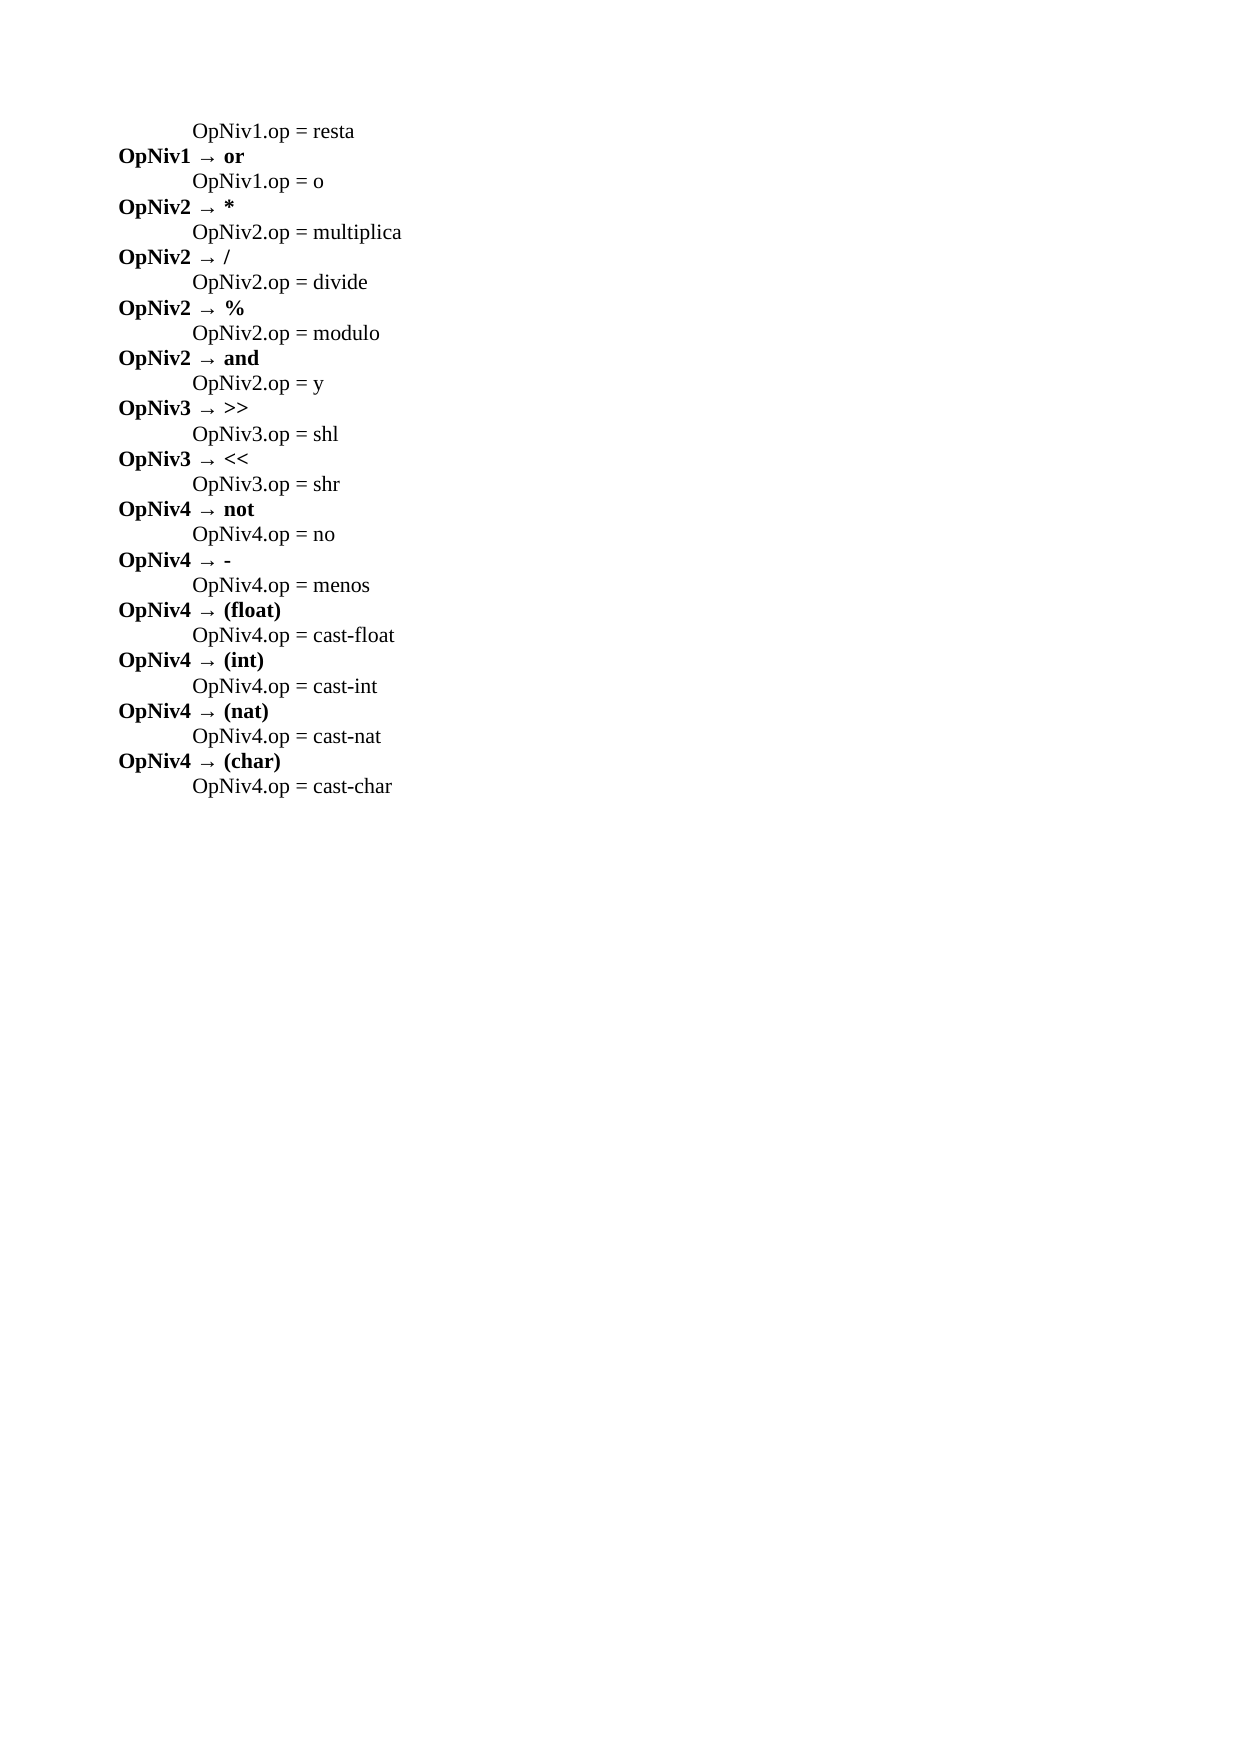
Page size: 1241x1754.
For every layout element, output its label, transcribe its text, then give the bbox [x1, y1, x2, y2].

text OpNiv4.op = cast-char [118, 773, 1122, 799]
text OpNiv3 → << [118, 446, 1122, 471]
text OpNiv3.op = shr [118, 471, 1122, 496]
text OpNiv4 → not [118, 496, 1122, 521]
text OpNiv2.op = y [118, 370, 1122, 395]
text OpNiv2 → and [118, 345, 1122, 370]
text OpNiv4.op = cast-nat [118, 723, 1122, 748]
text OpNiv2.op = modulo [118, 320, 1122, 345]
text OpNiv4.op = no [118, 521, 1122, 547]
text OpNiv4 → (int) [118, 647, 1122, 673]
text OpNiv4.op = menos [118, 572, 1122, 597]
text OpNiv1.op = resta [118, 118, 1122, 143]
text OpNiv1 → or [118, 143, 1122, 168]
text OpNiv2 → * [118, 194, 1122, 219]
text OpNiv2 → / [118, 244, 1122, 269]
text OpNiv4.op = cast-float [118, 622, 1122, 647]
text OpNiv3.op = shl [118, 421, 1122, 446]
text OpNiv4 → (float) [118, 597, 1122, 622]
text OpNiv4.op = cast-int [118, 673, 1122, 698]
text OpNiv2.op = multiplica [118, 219, 1122, 244]
text OpNiv4 → - [118, 547, 1122, 572]
text OpNiv2.op = divide [118, 269, 1122, 294]
text OpNiv3 → >> [118, 395, 1122, 421]
text OpNiv4 → (nat) [118, 698, 1122, 723]
text OpNiv4 → (char) [118, 748, 1122, 773]
text OpNiv2 → % [118, 294, 1122, 320]
text OpNiv1.op = o [118, 168, 1122, 194]
